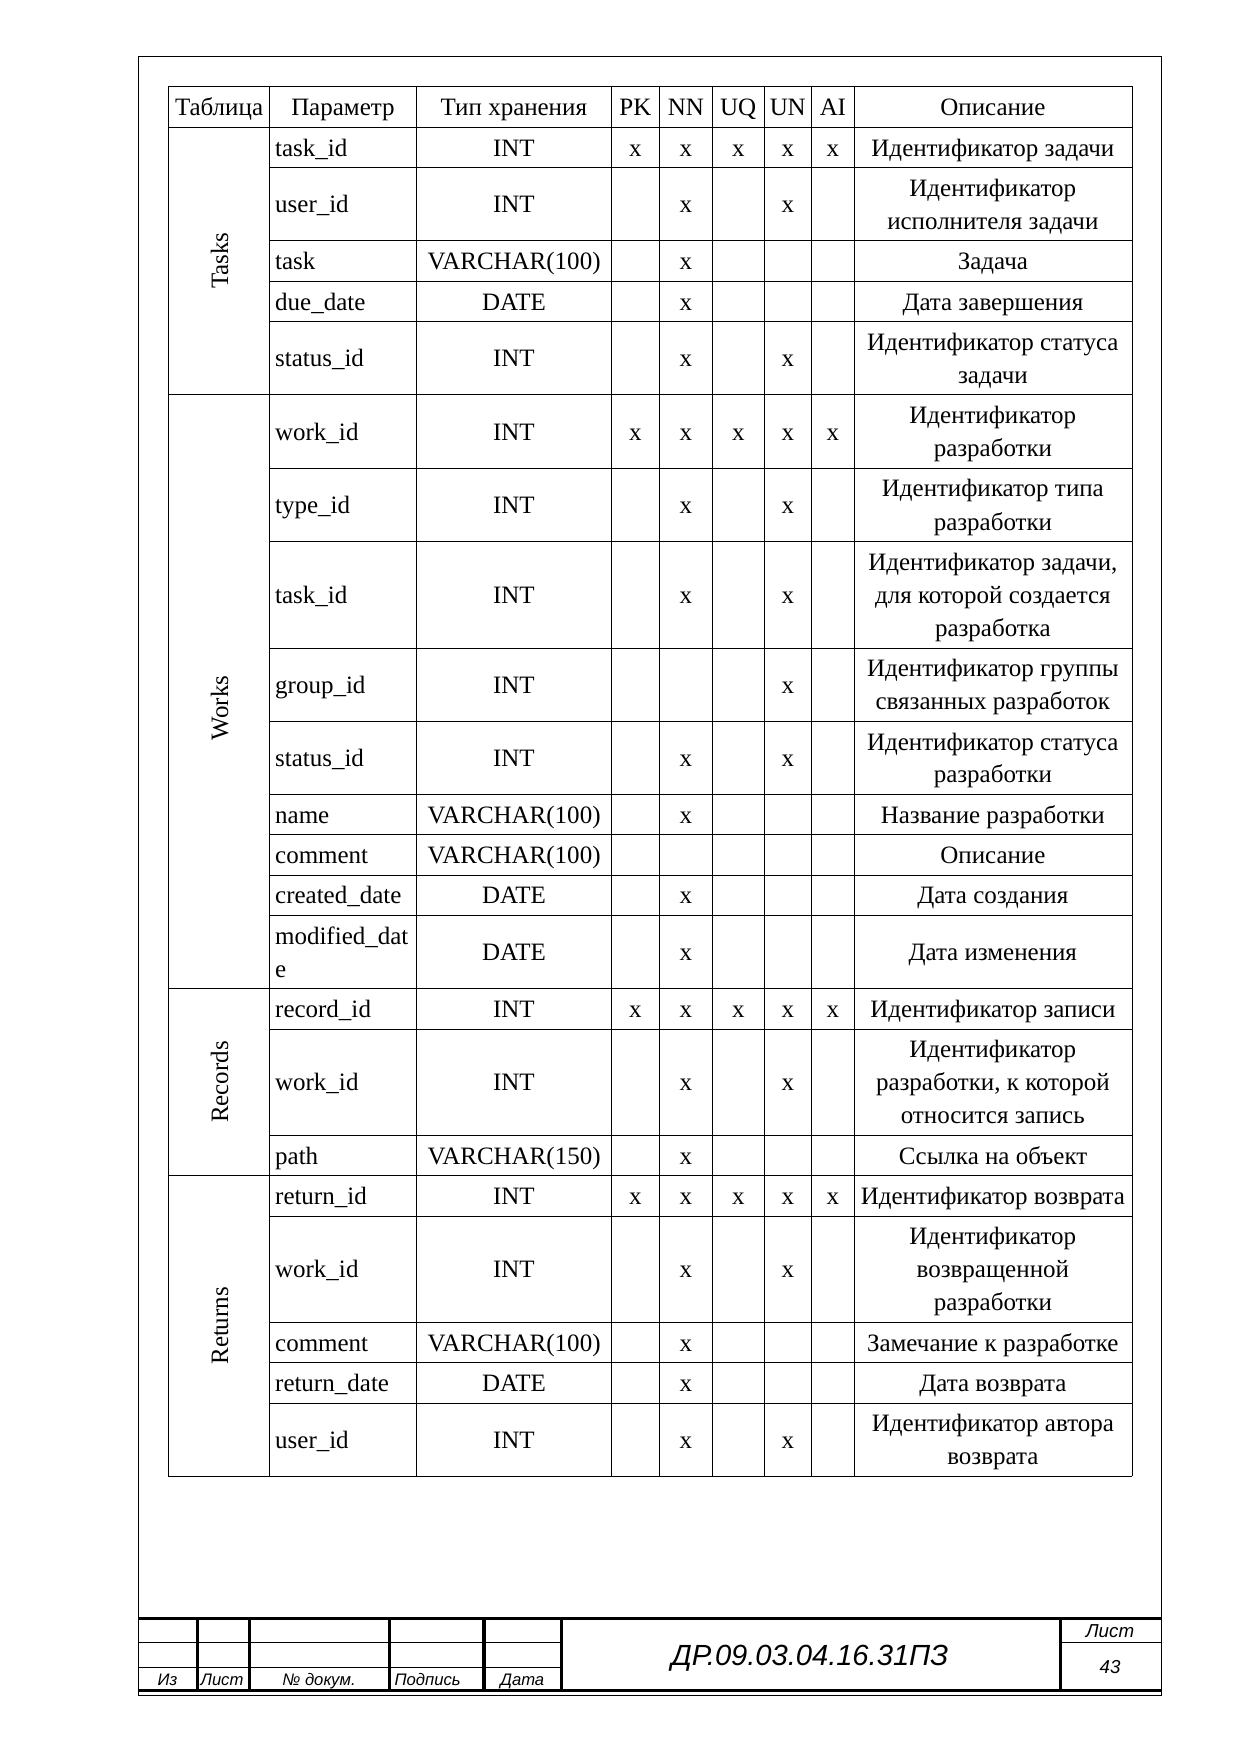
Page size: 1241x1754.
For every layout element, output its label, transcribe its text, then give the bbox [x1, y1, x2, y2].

table_cell [612, 282, 659, 321]
table_cell return_id [270, 1176, 416, 1216]
table_cell x [765, 989, 811, 1029]
table_cell due_date [270, 282, 416, 321]
table_cell x [713, 128, 764, 167]
table_cell [812, 322, 854, 394]
table_cell VARCHAR(100) [417, 241, 611, 281]
table_cell Идентификатор задачи [855, 128, 1132, 167]
table_cell status_id [270, 322, 416, 394]
table_cell [713, 241, 764, 281]
table_cell x [660, 722, 712, 794]
table_cell Works [169, 395, 269, 988]
table_cell x [612, 989, 659, 1029]
table_cell INT [417, 649, 611, 721]
table_cell Дата завершения [855, 282, 1132, 321]
table_cell [713, 722, 764, 794]
table_cell task_id [270, 542, 416, 647]
table_cell INT [417, 1217, 611, 1322]
table_cell x [660, 1136, 712, 1175]
table_cell [765, 282, 811, 321]
table_cell [612, 835, 659, 875]
table_cell [812, 1136, 854, 1175]
table_cell user_id [270, 1404, 416, 1476]
table_cell Идентификатор группы связанных разработок [855, 649, 1132, 721]
table_cell Название разработки [855, 795, 1132, 834]
table_cell [612, 322, 659, 394]
table_cell x [660, 128, 712, 167]
table_cell x [660, 916, 712, 988]
table_cell comment [270, 1323, 416, 1362]
table_cell Идентификатор статуса разработки [855, 722, 1132, 794]
table_cell task [270, 241, 416, 281]
table_cell [812, 835, 854, 875]
table_cell task_id [270, 128, 416, 167]
table_cell Задача [855, 241, 1132, 281]
table_cell [812, 241, 854, 281]
table_cell x [660, 1404, 712, 1476]
table_cell [765, 916, 811, 988]
table_cell [812, 1217, 854, 1322]
table_cell [713, 1030, 764, 1135]
table_cell [765, 1323, 811, 1362]
table_cell DATE [417, 876, 611, 915]
table_cell [765, 835, 811, 875]
table_cell [660, 649, 712, 721]
table_cell name [270, 795, 416, 834]
table_cell x [660, 395, 712, 468]
table_cell x [660, 542, 712, 647]
table_cell [713, 916, 764, 988]
table_cell [812, 469, 854, 541]
table_cell [612, 916, 659, 988]
table_cell INT [417, 1030, 611, 1135]
table_header UQ [713, 87, 764, 127]
table_cell Идентификатор разработки [855, 395, 1132, 468]
table_cell Returns [169, 1176, 269, 1476]
table_cell Records [169, 989, 269, 1175]
table_cell DATE [417, 1363, 611, 1403]
table_cell INT [417, 168, 611, 240]
table_cell x [812, 1176, 854, 1216]
table_cell [612, 1030, 659, 1135]
table_cell [713, 168, 764, 240]
table_cell group_id [270, 649, 416, 721]
table_cell [713, 835, 764, 875]
table_cell Идентификатор исполнителя задачи [855, 168, 1132, 240]
table_cell [660, 835, 712, 875]
table_cell x [765, 542, 811, 647]
table_cell [612, 722, 659, 794]
table_cell [612, 542, 659, 647]
table_cell [812, 876, 854, 915]
table_cell [713, 1323, 764, 1362]
table_cell x [660, 1176, 712, 1216]
table_cell x [612, 395, 659, 468]
table_cell Идентификатор разработки, к которой относится запись [855, 1030, 1132, 1135]
table_cell INT [417, 395, 611, 468]
table_cell x [765, 649, 811, 721]
table_cell x [660, 282, 712, 321]
table_cell x [765, 1217, 811, 1322]
table_cell record_id [270, 989, 416, 1029]
table_cell x [660, 1363, 712, 1403]
table_cell [612, 1323, 659, 1362]
table_cell x [812, 989, 854, 1029]
table_cell [812, 649, 854, 721]
table_cell work_id [270, 1030, 416, 1135]
table_cell x [713, 989, 764, 1029]
table_cell path [270, 1136, 416, 1175]
table_header Таблица [169, 87, 269, 127]
table_cell Идентификатор статуса задачи [855, 322, 1132, 394]
table_header AI [812, 87, 854, 127]
table_cell Идентификатор типа разработки [855, 469, 1132, 541]
table_cell Идентификатор возвращенной разработки [855, 1217, 1132, 1322]
table_cell [765, 1363, 811, 1403]
table_cell [812, 1363, 854, 1403]
table_cell [812, 916, 854, 988]
table_cell x [660, 876, 712, 915]
table_cell Ссылка на объект [855, 1136, 1132, 1175]
table_cell return_date [270, 1363, 416, 1403]
table_cell [713, 876, 764, 915]
table_cell [612, 168, 659, 240]
table_cell [812, 168, 854, 240]
table_header PK [612, 87, 659, 127]
table_cell user_id [270, 168, 416, 240]
table_cell [765, 876, 811, 915]
table_cell Идентификатор возврата [855, 1176, 1132, 1216]
table_cell INT [417, 989, 611, 1029]
table_cell INT [417, 542, 611, 647]
table_cell x [660, 989, 712, 1029]
table_cell [812, 1030, 854, 1135]
table_cell x [713, 395, 764, 468]
table_cell Дата изменения [855, 916, 1132, 988]
table_cell [713, 1363, 764, 1403]
table_cell x [765, 722, 811, 794]
table_cell INT [417, 469, 611, 541]
table_cell x [765, 395, 811, 468]
table_cell x [765, 1030, 811, 1135]
table_cell Идентификатор задачи, для которой создается разработка [855, 542, 1132, 647]
table_cell x [765, 168, 811, 240]
table_cell DATE [417, 282, 611, 321]
table_cell Описание [855, 835, 1132, 875]
table_cell [713, 469, 764, 541]
table_header NN [660, 87, 712, 127]
table_cell [713, 542, 764, 647]
table_cell created_date [270, 876, 416, 915]
table_header Параметр [270, 87, 416, 127]
table_cell INT [417, 1404, 611, 1476]
table_cell x [812, 128, 854, 167]
table_cell x [660, 1217, 712, 1322]
table_cell INT [417, 322, 611, 394]
table_cell [812, 795, 854, 834]
table_cell [612, 1363, 659, 1403]
table_cell x [660, 1323, 712, 1362]
table_cell [612, 1136, 659, 1175]
table_cell [812, 542, 854, 647]
table_cell Замечание к разработке [855, 1323, 1132, 1362]
table_cell VARCHAR(100) [417, 795, 611, 834]
table_cell [713, 649, 764, 721]
table_cell x [660, 168, 712, 240]
table_cell x [660, 241, 712, 281]
table_cell [612, 469, 659, 541]
table_cell VARCHAR(100) [417, 835, 611, 875]
table_cell x [713, 1176, 764, 1216]
table_cell x [660, 795, 712, 834]
table_cell Дата возврата [855, 1363, 1132, 1403]
table_cell work_id [270, 395, 416, 468]
table_cell [612, 795, 659, 834]
table_cell x [660, 1030, 712, 1135]
table_cell [612, 1217, 659, 1322]
table_cell status_id [270, 722, 416, 794]
table_cell x [765, 1176, 811, 1216]
table_cell comment [270, 835, 416, 875]
table_cell Идентификатор автора возврата [855, 1404, 1132, 1476]
table_cell Идентификатор записи [855, 989, 1132, 1029]
table_cell x [660, 469, 712, 541]
table_header Тип хранения [417, 87, 611, 127]
table_cell [812, 282, 854, 321]
table_cell INT [417, 722, 611, 794]
table_cell Дата создания [855, 876, 1132, 915]
table_header Описание [855, 87, 1132, 127]
table_cell x [765, 1404, 811, 1476]
table_cell [765, 241, 811, 281]
table_cell DATE [417, 916, 611, 988]
table_cell [765, 1136, 811, 1175]
table_cell [612, 649, 659, 721]
table_cell x [765, 469, 811, 541]
table_cell INT [417, 1176, 611, 1216]
table_cell x [765, 128, 811, 167]
table_cell Tasks [169, 128, 269, 394]
table_cell [713, 322, 764, 394]
table_cell [812, 722, 854, 794]
table_header UN [765, 87, 811, 127]
table_cell x [812, 395, 854, 468]
table_cell [612, 1404, 659, 1476]
table_cell [713, 1136, 764, 1175]
table_cell INT [417, 128, 611, 167]
table_cell x [612, 128, 659, 167]
table_cell VARCHAR(100) [417, 1323, 611, 1362]
table_cell modified_date [270, 916, 416, 988]
table_cell [812, 1404, 854, 1476]
table_cell [765, 795, 811, 834]
table_cell [713, 1404, 764, 1476]
table_cell [612, 876, 659, 915]
table_cell VARCHAR(150) [417, 1136, 611, 1175]
table_cell [713, 1217, 764, 1322]
table_cell [812, 1323, 854, 1362]
table_cell [612, 241, 659, 281]
table_cell [713, 795, 764, 834]
table_cell [713, 282, 764, 321]
table_cell x [612, 1176, 659, 1216]
table_cell x [660, 322, 712, 394]
table_cell type_id [270, 469, 416, 541]
table_cell work_id [270, 1217, 416, 1322]
table_cell x [765, 322, 811, 394]
